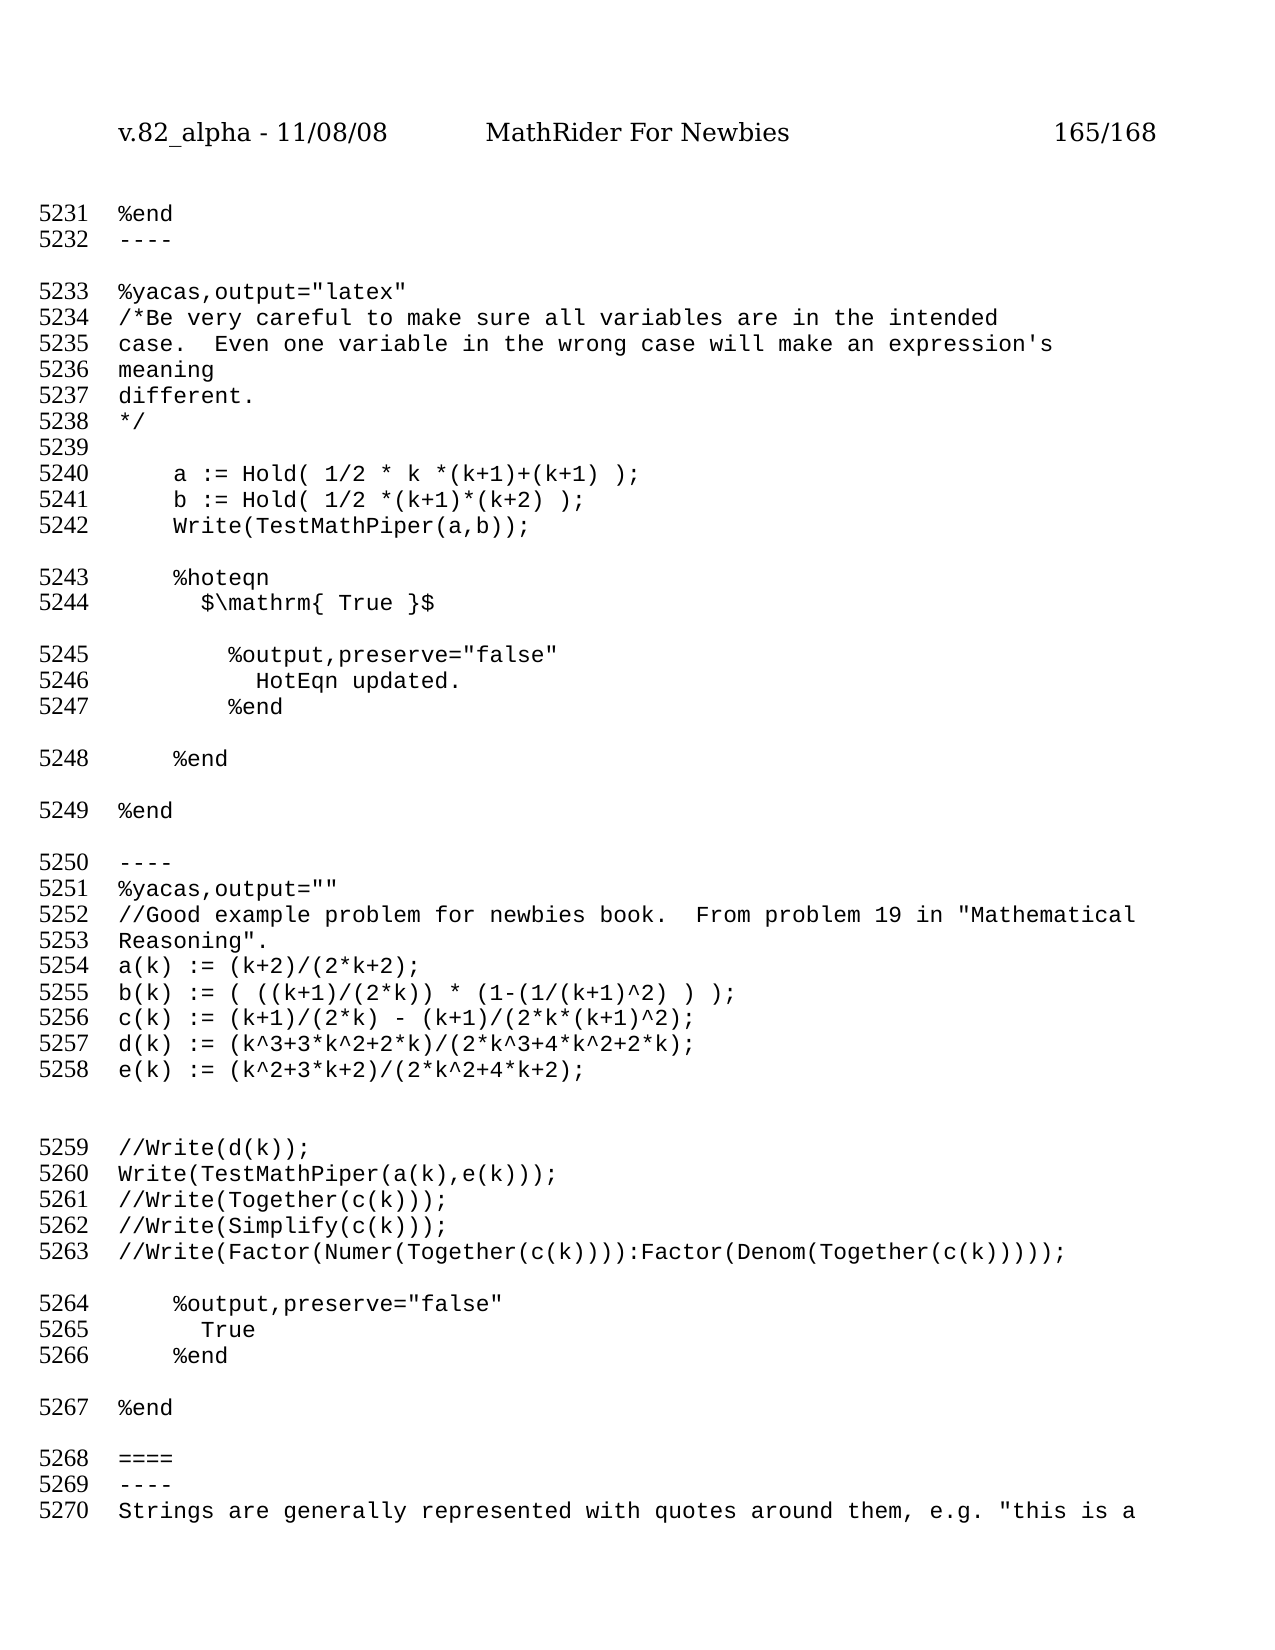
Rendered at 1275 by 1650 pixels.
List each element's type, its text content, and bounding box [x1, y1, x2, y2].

text True [118, 1318, 1157, 1344]
text //Good example problem for newbies book. From problem 19 in "Mathematical Reasoning". [118, 903, 1157, 955]
text Write(TestMathPiper(a(k),e(k))); [118, 1162, 1157, 1188]
text $\mathrm{ True }$ [118, 592, 1157, 618]
text %hoteqn [118, 566, 1157, 592]
text %end [118, 747, 1157, 773]
text */ [118, 410, 1157, 436]
text b := Hold( 1/2 *(k+1)*(k+2) ); [118, 488, 1157, 514]
text c(k) := (k+1)/(2*k) - (k+1)/(2*k*(k+1)^2); [118, 1007, 1157, 1033]
text ---- [118, 229, 1157, 254]
text %end [118, 696, 1157, 721]
text %output,preserve="false" [118, 1292, 1157, 1318]
text HotEqn updated. [118, 669, 1157, 696]
text ==== [118, 1448, 1157, 1474]
text %yacas,output="" [118, 877, 1157, 903]
text %yacas,output="latex" [118, 281, 1157, 306]
text ---- [118, 851, 1157, 877]
text a := Hold( 1/2 * k *(k+1)+(k+1) ); [118, 462, 1157, 488]
text ---- [118, 1474, 1157, 1499]
text %end [118, 1344, 1157, 1370]
text different. [118, 384, 1157, 410]
text //Write(d(k)); [118, 1136, 1157, 1162]
text %output,preserve="false" [118, 644, 1157, 669]
text %end [118, 203, 1157, 229]
text a(k) := (k+2)/(2*k+2); [118, 955, 1157, 981]
text %end [118, 799, 1157, 825]
text //Write(Together(c(k))); [118, 1188, 1157, 1214]
text e(k) := (k^2+3*k+2)/(2*k^2+4*k+2); [118, 1059, 1157, 1084]
text Write(TestMathPiper(a,b)); [118, 514, 1157, 540]
text case. Even one variable in the wrong case will make an expression's meaning [118, 332, 1157, 384]
text d(k) := (k^3+3*k^2+2*k)/(2*k^3+4*k^2+2*k); [118, 1033, 1157, 1059]
text Strings are generally represented with quotes around them, e.g. "this is a [118, 1499, 1157, 1526]
text //Write(Simplify(c(k))); [118, 1214, 1157, 1240]
text //Write(Factor(Numer(Together(c(k)))):Factor(Denom(Together(c(k))))); [118, 1240, 1157, 1266]
text %end [118, 1396, 1157, 1422]
text /*Be very careful to make sure all variables are in the intended [118, 306, 1157, 332]
text b(k) := ( ((k+1)/(2*k)) * (1-(1/(k+1)^2) ) ); [118, 981, 1157, 1007]
